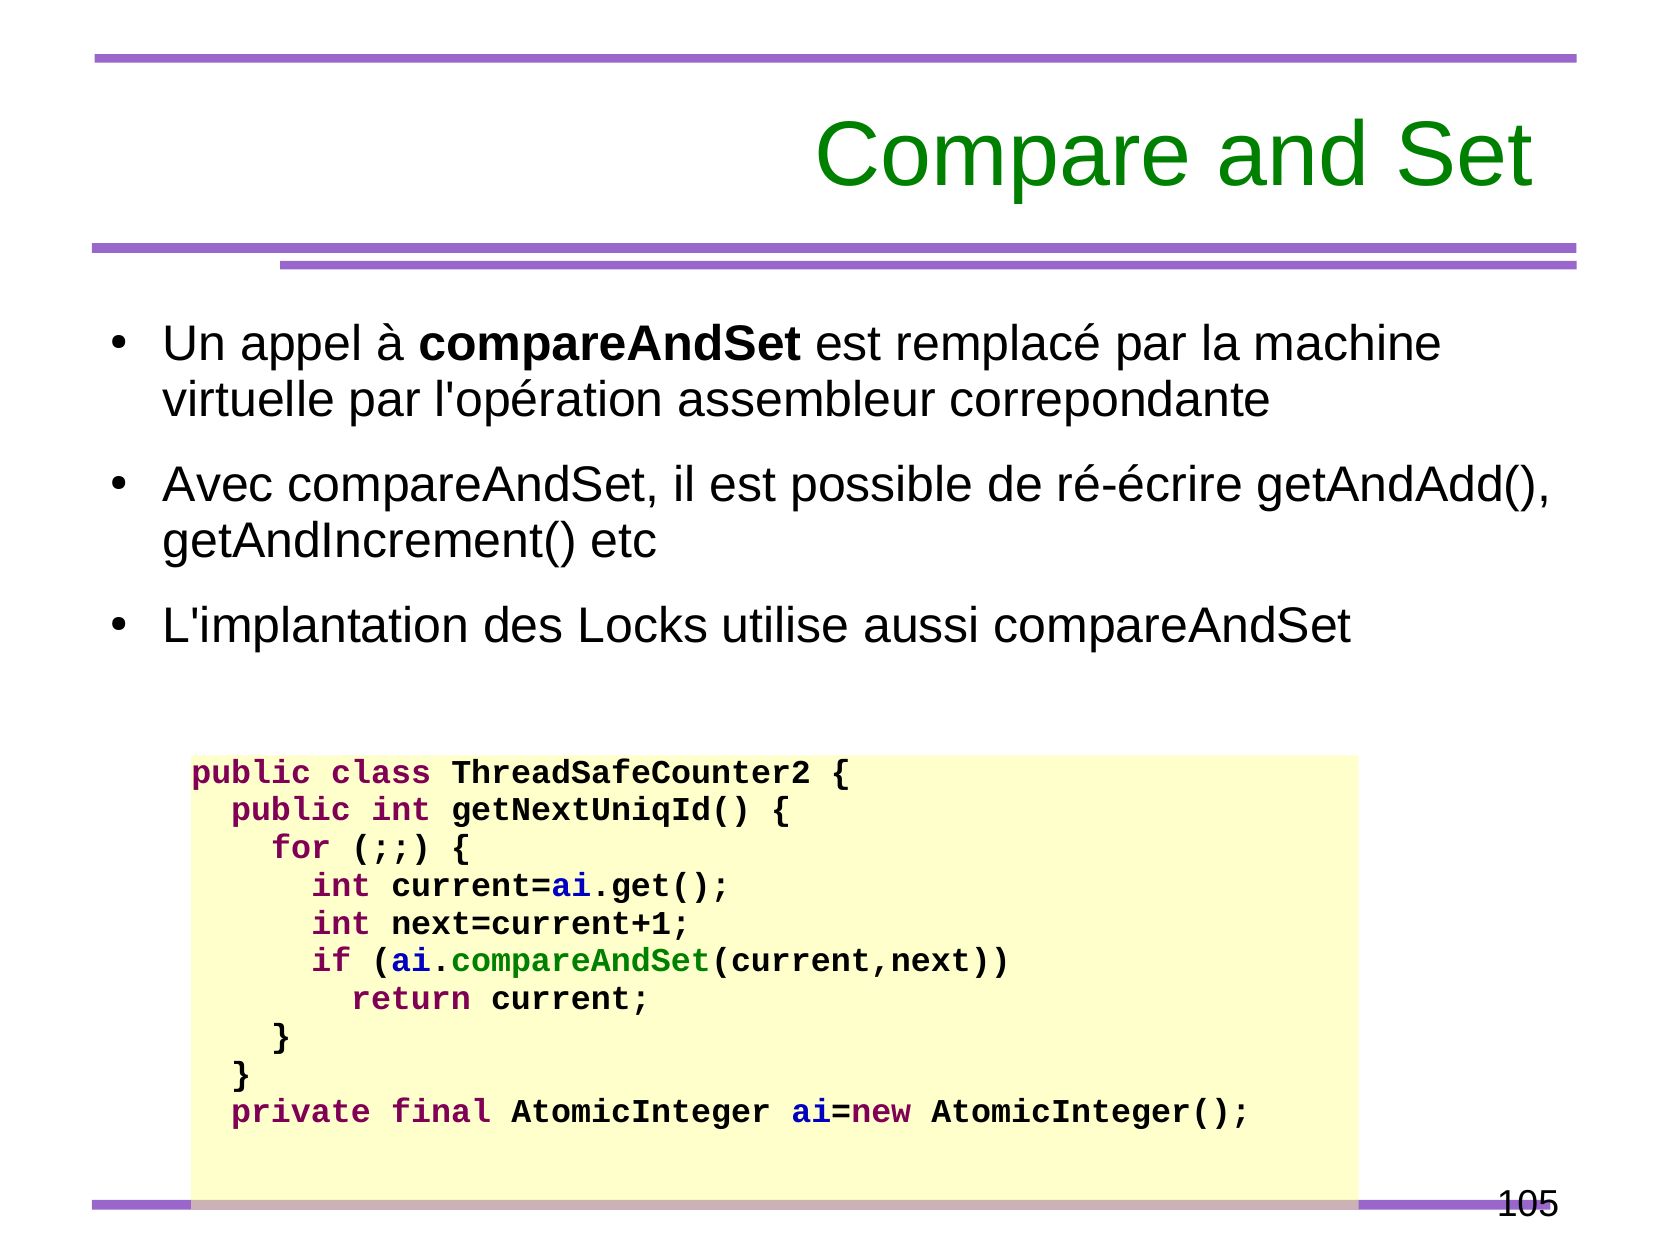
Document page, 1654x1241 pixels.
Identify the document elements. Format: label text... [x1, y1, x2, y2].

list Un appel à compareAndSet est remplacé par la machine virtuelle par l'opération assembleur correpondante Avec compareAndSet, il est possible de ré-écrire getAndAdd(), getAndIncrement() etc L'implantation des Locks utilise aussi compareAndSet [92, 315, 1563, 654]
text_box public class ThreadSafeCounter2 { public int getNextUniqId() { for (;;) { int current=ai.get(); int next=current+1; if (ai.compareAndSet(current,next)) return current; } } private final AtomicInteger ai=new AtomicInteger(); [191, 755, 1359, 1210]
title Compare and Set [121, 49, 1534, 257]
